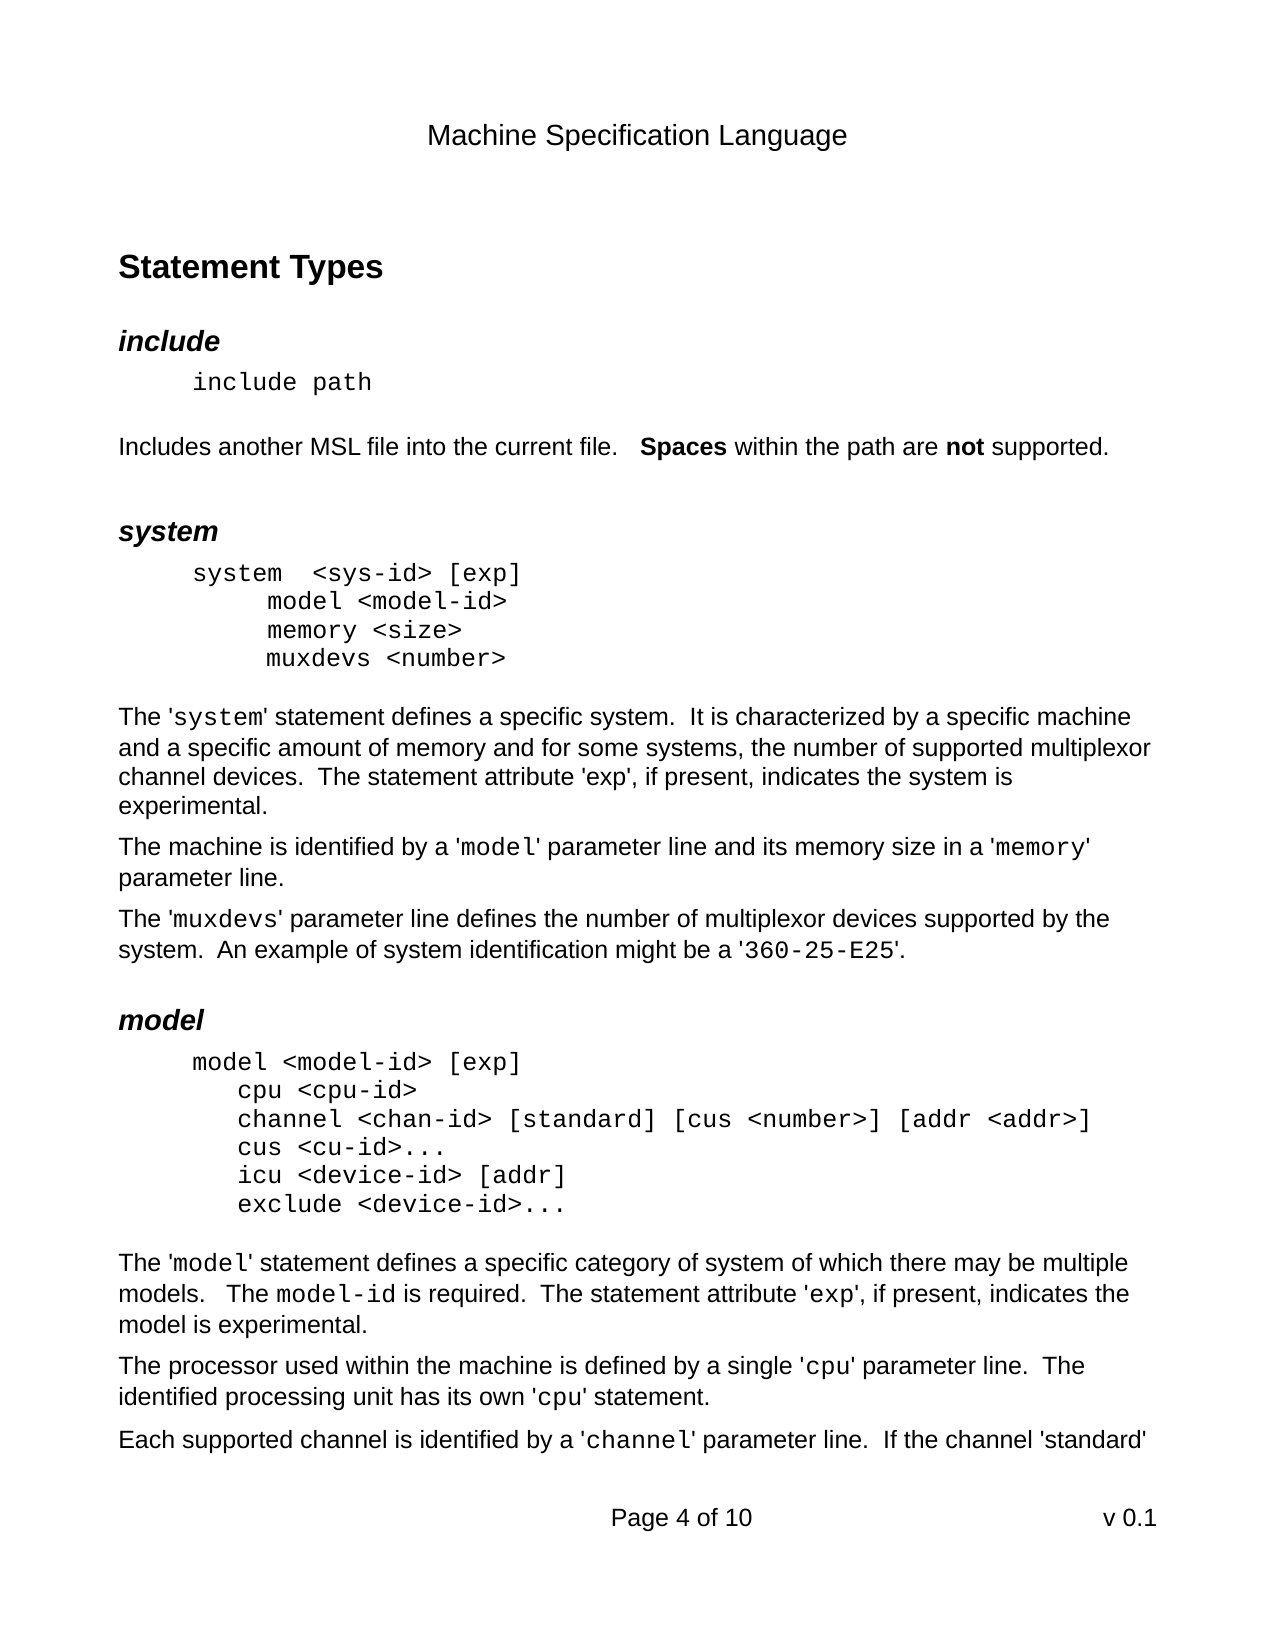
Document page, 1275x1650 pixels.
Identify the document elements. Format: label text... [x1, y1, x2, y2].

subtitle include [118, 323, 1157, 357]
text include path [192, 369, 1157, 398]
text system <sys-id> [exp] [192, 561, 1157, 589]
text Each supported channel is identified by a 'channel' parameter line. If the channel 'standard' [118, 1425, 1157, 1456]
subtitle Statement Types [118, 247, 1157, 286]
text model <model-id> [exp] [192, 1049, 1157, 1078]
text cus <cu-id>... [192, 1134, 1157, 1163]
text exclude <device-id>... [192, 1191, 1157, 1219]
text Includes another MSL file into the current file. Spaces within the path are not supported. [118, 432, 1157, 461]
text muxdevs <number> [266, 646, 1157, 674]
text The 'model' statement defines a specific category of system of which there may be multiple models. The model-id is required. The statement attribute 'exp', if present, indicates the model is experimental. [118, 1248, 1157, 1338]
text The 'system' statement defines a specific system. It is characterized by a specific machine and a specific amount of memory and for some systems, the number of supported multiplexor channel devices. The statement attribute 'exp', if present, indicates the system is experimental. [118, 702, 1157, 819]
text The machine is identified by a 'model' parameter line and its memory size in a 'memory' parameter line. [118, 832, 1157, 892]
subtitle model [118, 1003, 1157, 1037]
text memory <size> [192, 617, 1157, 646]
text model <model-id> [192, 589, 1157, 617]
text The 'muxdevs' parameter line defines the number of multiplexor devices supported by the system. An example of system identification might be a '360-25-E25'. [118, 904, 1157, 966]
text icu <device-id> [addr] [192, 1163, 1157, 1191]
text channel <chan-id> [standard] [cus <number>] [addr <addr>] [192, 1106, 1157, 1134]
text The processor used within the machine is defined by a single 'cpu' parameter line. The identified processing unit has its own 'cpu' statement. [118, 1351, 1157, 1413]
text cpu <cpu-id> [192, 1078, 1157, 1106]
subtitle system [118, 514, 1157, 548]
